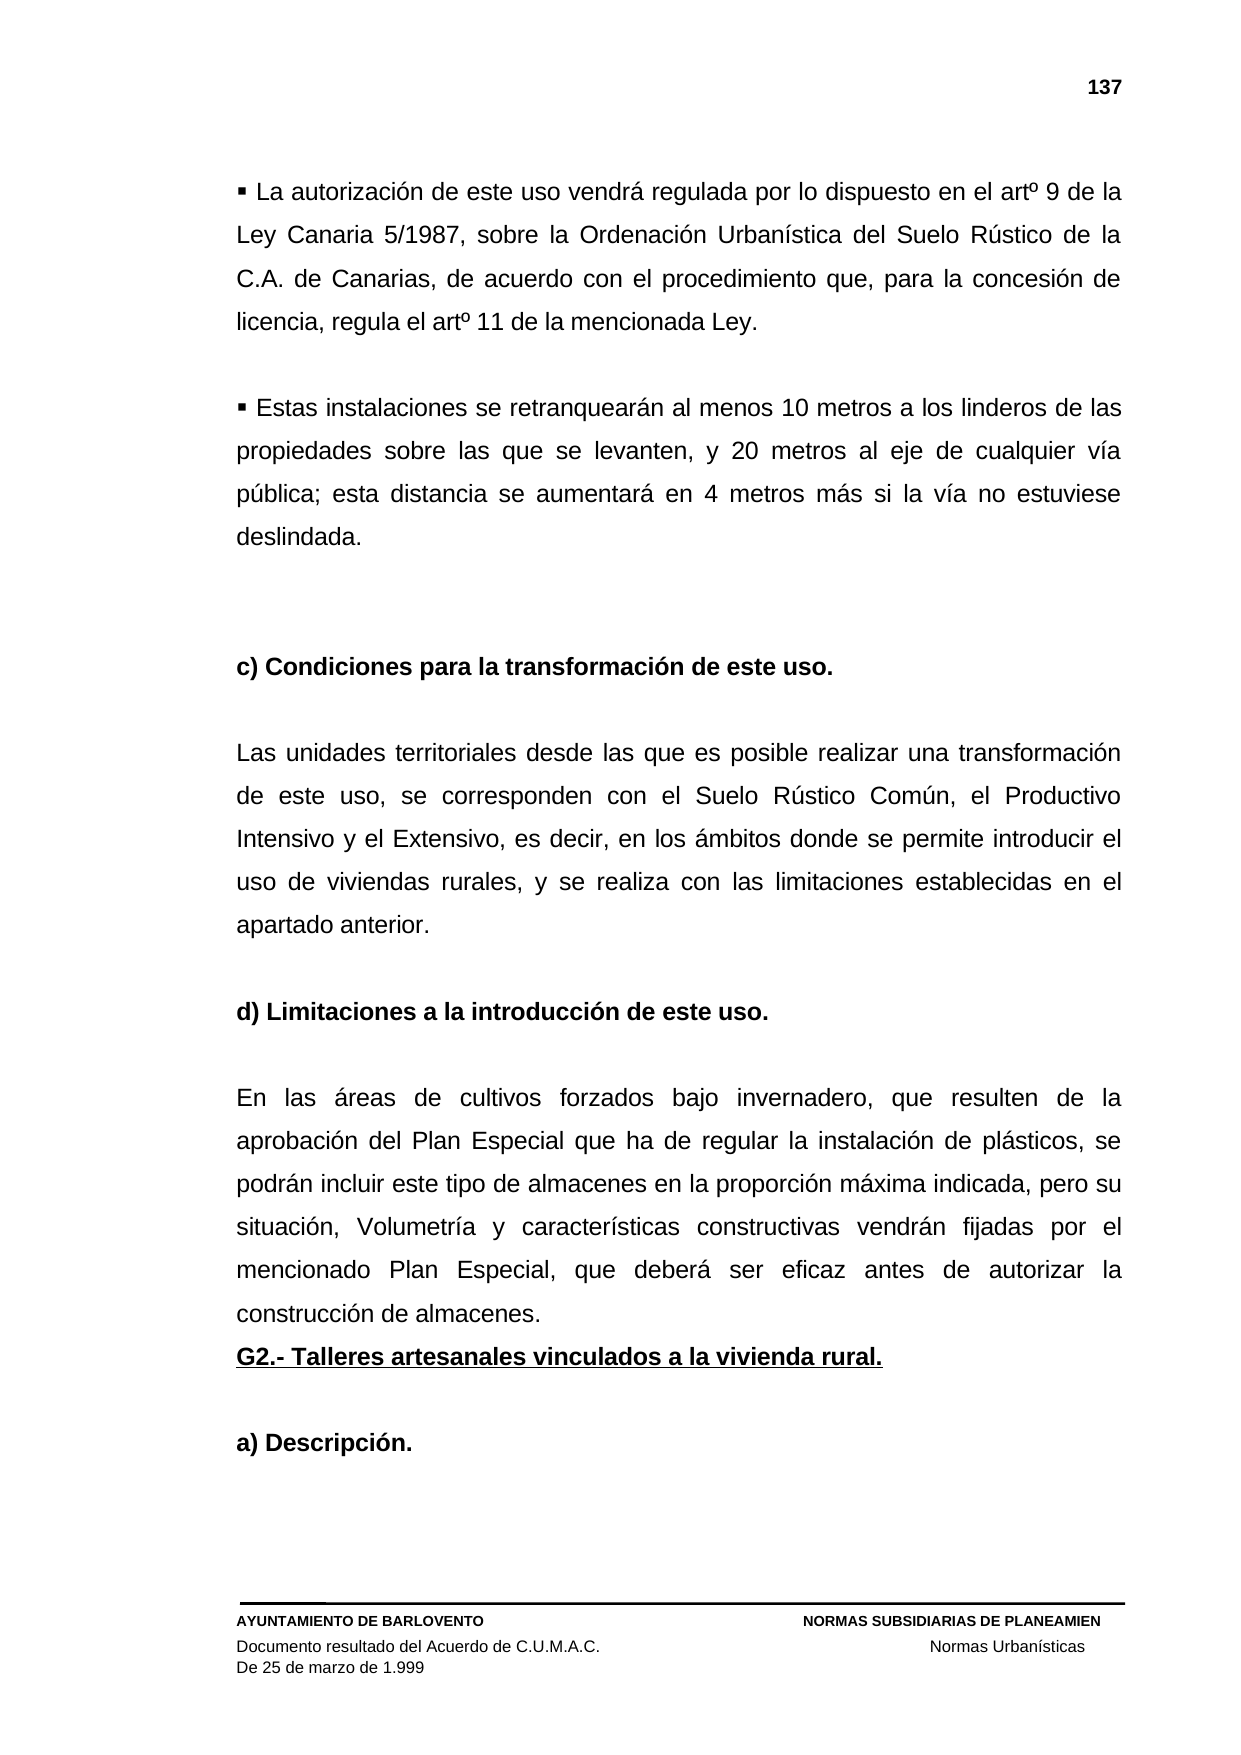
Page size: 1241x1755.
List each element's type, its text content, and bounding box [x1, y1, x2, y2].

text Las unidades territoriales desde las que es posible realizar una transformación de este uso, se corresponden con el Suelo Rústico Común, el Productivo Intensivo y el Extensivo, es decir, en los ámbitos donde se permite introducir el uso de viviendas rurales, y se realiza con las limitaciones establecidas en el apartado anterior. [236, 738, 1122, 939]
text  Estas instalaciones se retranquearán al menos 10 metros a los linderos de las propiedades sobre las que se levanten, y 20 metros al eje de cualquier vía pública; esta distancia se aumentará en 4 metros más si la vía no estuviese deslindada. [236, 393, 1122, 551]
text c) Condiciones para la transformación de este uso. [236, 652, 1122, 681]
text En las áreas de cultivos forzados bajo invernadero, que resulten de la aprobación del Plan Especial que ha de regular la instalación de plásticos, se podrán incluir este tipo de almacenes en la proporción máxima indicada, pero su situación, Volumetría y características constructivas vendrán fijadas por el mencionado Plan Especial, que deberá ser eficaz antes de autorizar la construcción de almacenes. [236, 1083, 1122, 1327]
text d) Limitaciones a la introducción de este uso. [236, 997, 1122, 1026]
text G2.‑ Talleres artesanales vinculados a la vivienda rural. [236, 1342, 1122, 1371]
text  La autorización de este uso vendrá regulada por lo dispuesto en el artº 9 de la Ley Canaria 5/1987, sobre la Ordenación Urbanística del Suelo Rústico de la C.A. de Canarias, de acuerdo con el procedimiento que, para la concesión de licencia, regula el artº 11 de la mencionada Ley. [236, 177, 1122, 335]
text a) Descripción. [236, 1428, 1122, 1457]
